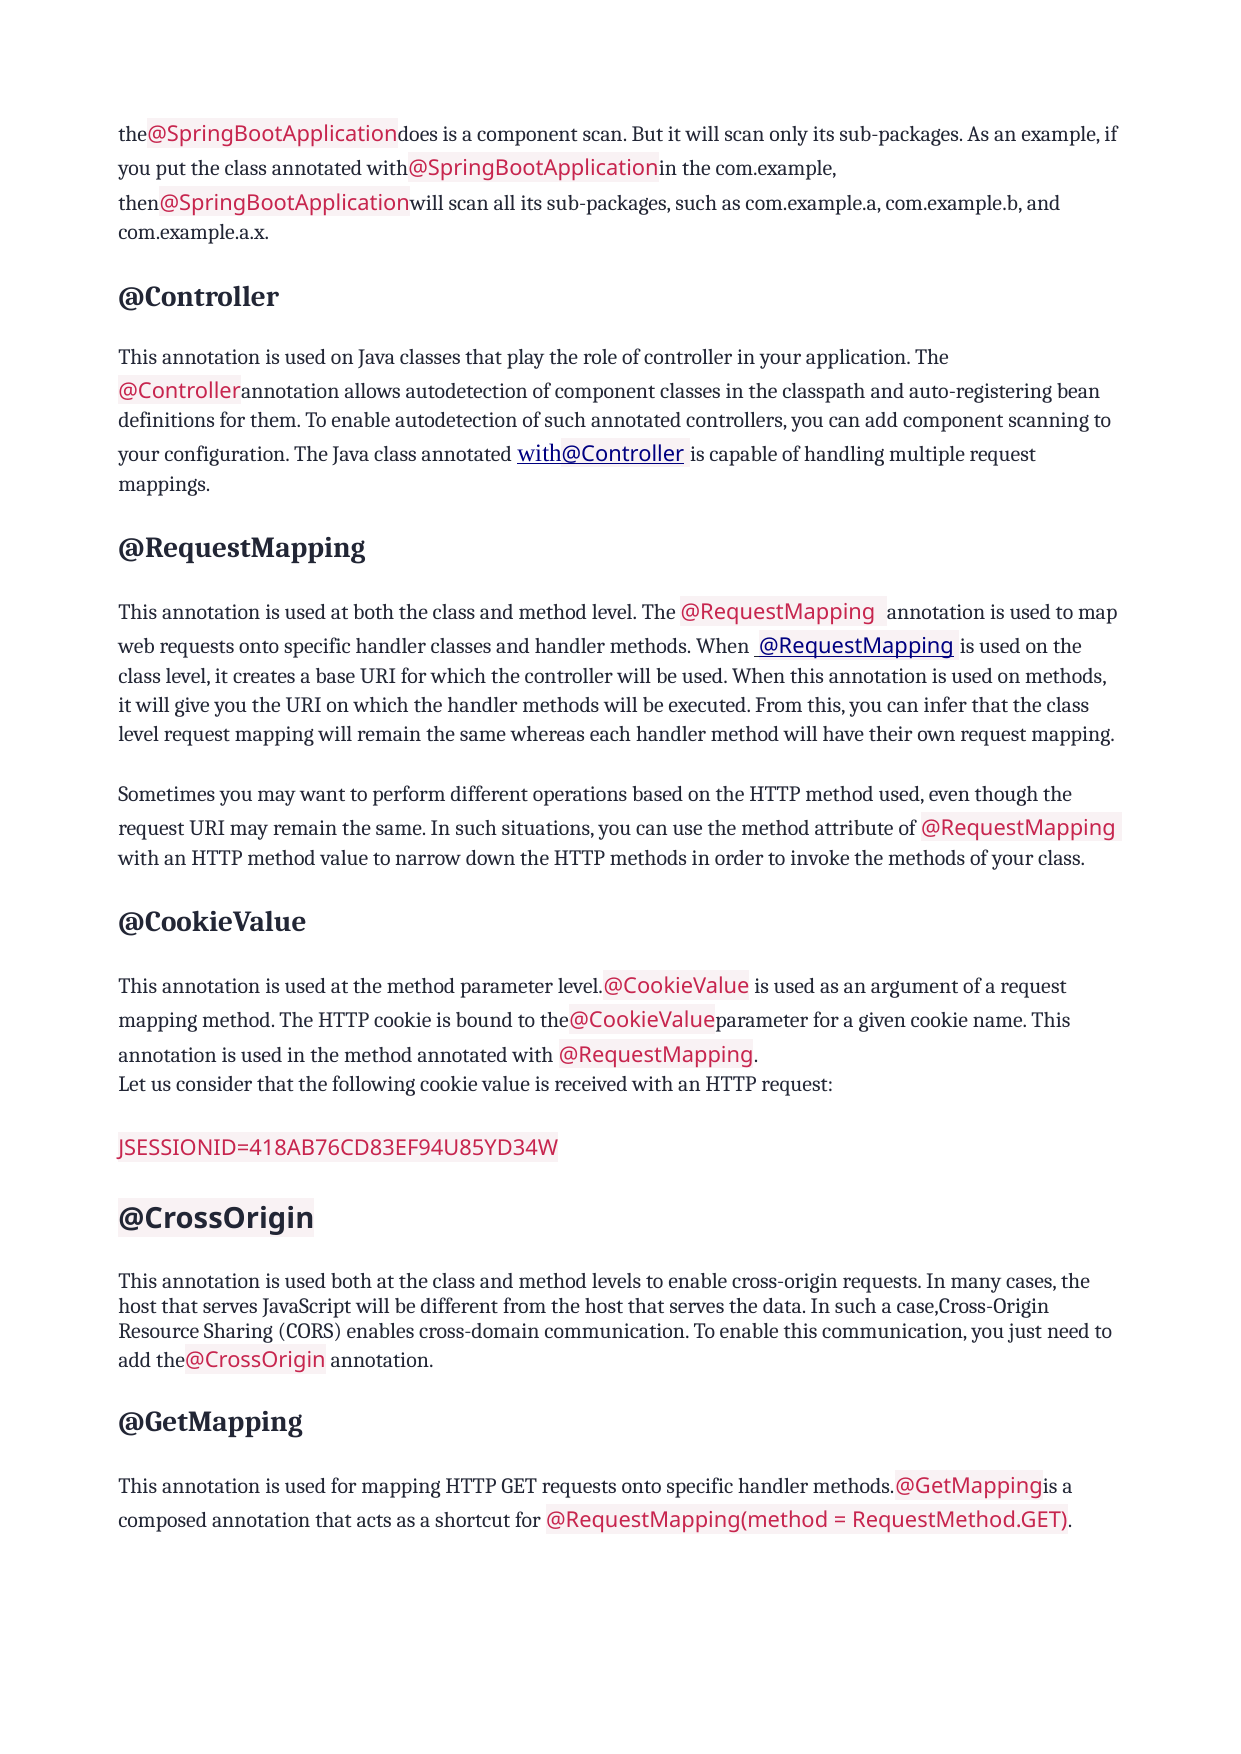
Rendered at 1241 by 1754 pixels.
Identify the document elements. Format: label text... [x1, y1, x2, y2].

text the@SpringBootApplicationdoes is a component scan. But it will scan only its sub-packages. As an example, if you put the class annotated with@SpringBootApplicationin the com.example, then@SpringBootApplicationwill scan all its sub-packages, such as com.example.a, com.example.b, and com.example.a.x. [118, 118, 1122, 245]
text This annotation is used on Java classes that play the role of controller in your application. The @Controllerannotation allows autodetection of component classes in the classpath and auto-registering bean definitions for them. To enable autodetection of such annotated controllers, you can add component scanning to your configuration. The Java class annotated with@Controller is capable of handling multiple request mappings. [118, 345, 1122, 496]
subtitle @CrossOrigin [118, 1198, 1122, 1237]
subtitle This annotation is used both at the class and method levels to enable cross-origin requests. In many cases, the host that serves JavaScript will be different from the host that serves the data. In such a case,Cross-Origin Resource Sharing (CORS) enables cross-domain communication. To enable this communication, you just need to add the@CrossOrigin annotation. [118, 1269, 1122, 1374]
text JSESSIONID=418AB76CD83EF94U85YD34W [118, 1132, 1122, 1162]
text Sometimes you may want to perform different operations based on the HTTP method used, even though the request URI may remain the same. In such situations, you can use the method attribute of @RequestMapping with an HTTP method value to narrow down the HTTP methods in order to invoke the methods of your class. [118, 782, 1122, 870]
subtitle @GetMapping [118, 1405, 1122, 1439]
subtitle @CookieValue [118, 905, 1122, 939]
text This annotation is used at the method parameter level.@CookieValue is used as an argument of a request mapping method. The HTTP cookie is bound to the@CookieValueparameter for a given cookie name. This annotation is used in the method annotated with @RequestMapping. Let us consider that the following cookie value is received with an HTTP request: [118, 970, 1122, 1097]
subtitle @RequestMapping [118, 531, 1122, 565]
subtitle @Controller [118, 280, 1122, 314]
text This annotation is used at both the class and method level. The @RequestMapping annotation is used to map web requests onto specific handler classes and handler methods. When @RequestMapping is used on the class level, it creates a base URI for which the controller will be used. When this annotation is used on methods, it will give you the URI on which the handler methods will be executed. From this, you can infer that the class level request mapping will remain the same whereas each handler method will have their own request mapping. [118, 596, 1122, 747]
text This annotation is used for mapping HTTP GET requests onto specific handler methods.@GetMappingis a composed annotation that acts as a shortcut for @RequestMapping(method = RequestMethod.GET). [118, 1470, 1122, 1534]
